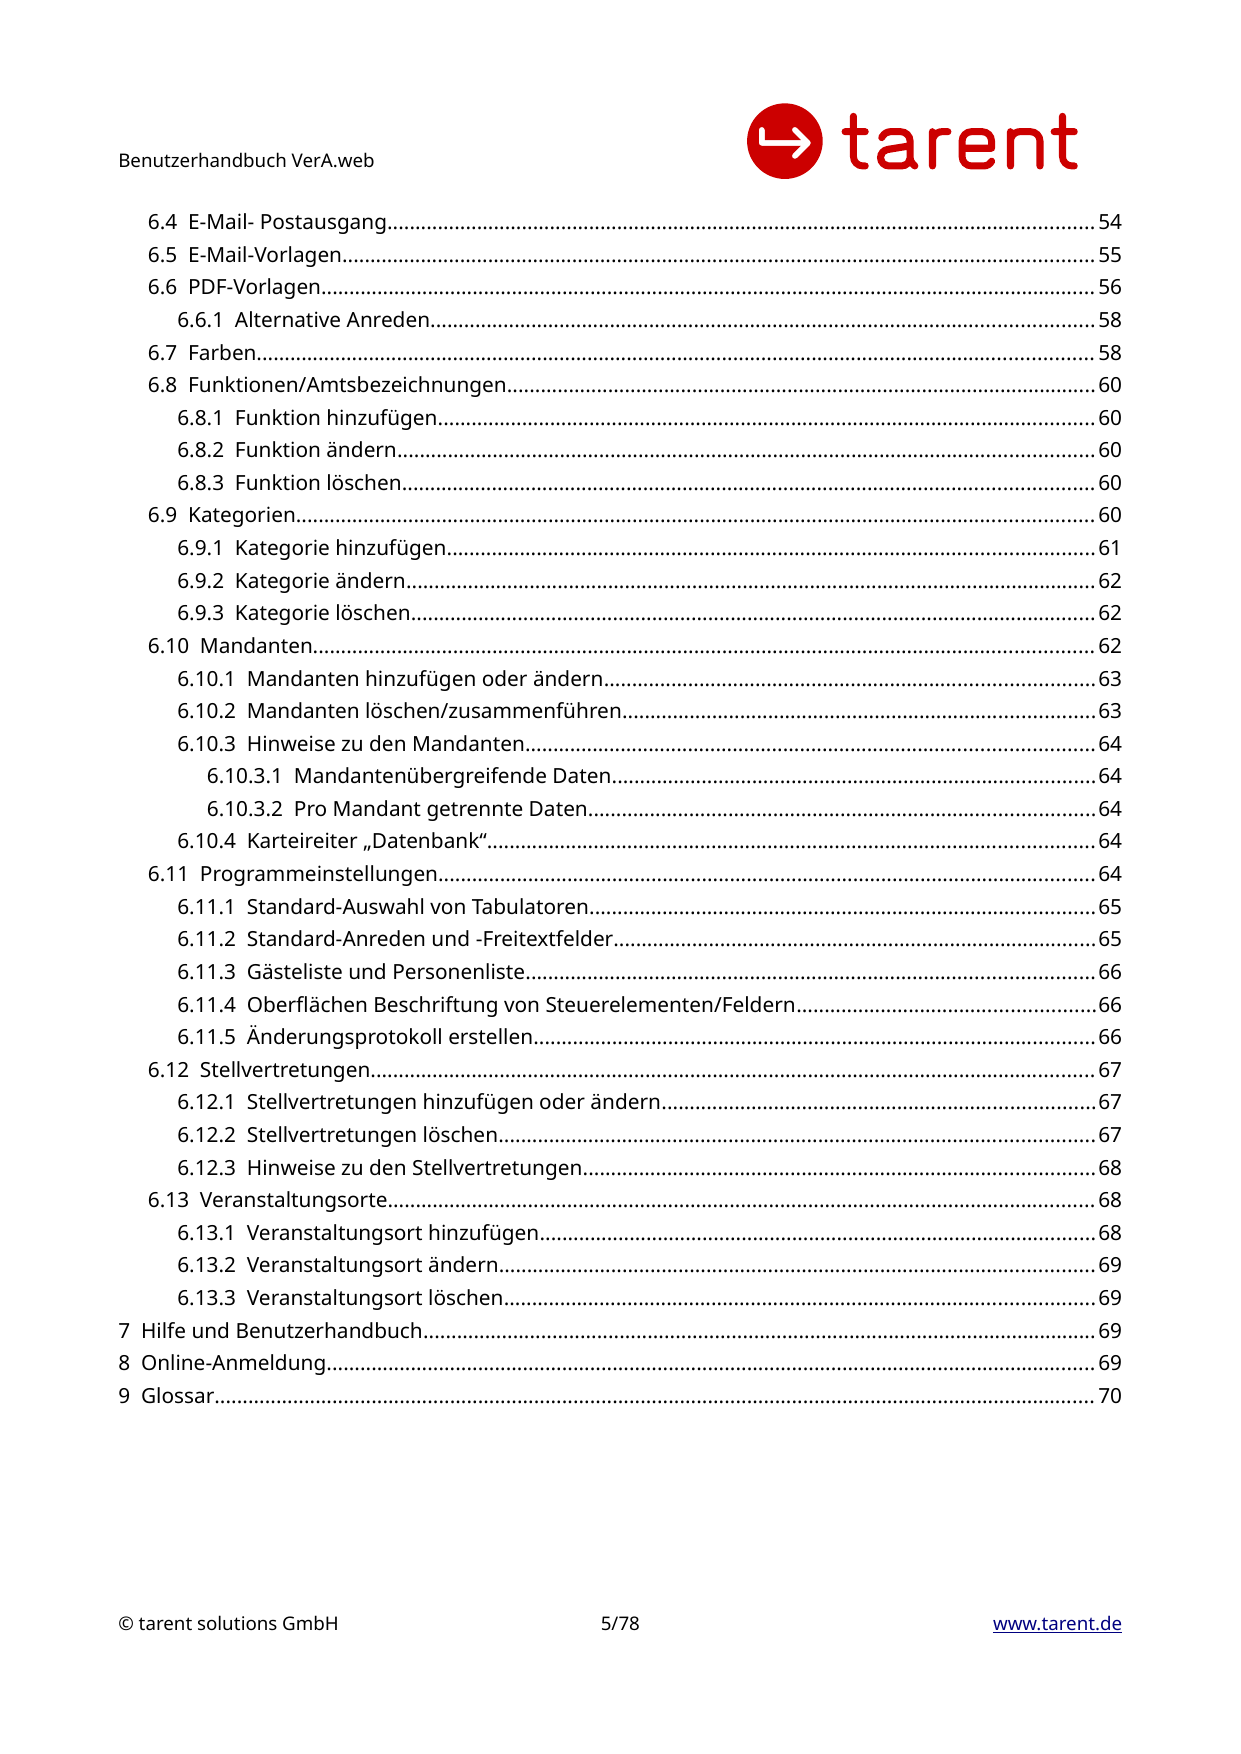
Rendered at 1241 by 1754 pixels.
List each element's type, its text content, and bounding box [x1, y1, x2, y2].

text 6.8.1 Funktion hinzufügen 60 [177, 403, 1122, 431]
text 6.10.2 Mandanten löschen/zusammenführen 63 [177, 696, 1122, 725]
text 6.4 E-Mail- Postausgang 54 [148, 207, 1122, 236]
text 6.8 Funktionen/Amtsbezeichnungen 60 [148, 370, 1122, 399]
text 8 Online-Anmeldung 69 [118, 1348, 1122, 1377]
text 6.5 E-Mail-Vorlagen 55 [148, 240, 1122, 268]
text 6.9.3 Kategorie löschen 62 [177, 598, 1122, 627]
text 9 Glossar 70 [118, 1381, 1122, 1409]
text 6.12.3 Hinweise zu den Stellvertretungen 68 [177, 1153, 1122, 1181]
text 6.10.3 Hinweise zu den Mandanten 64 [177, 729, 1122, 757]
text 6.10.4 Karteireiter „Datenbank“ 64 [177, 827, 1122, 855]
text 6.13.2 Veranstaltungsort ändern 69 [177, 1251, 1122, 1279]
text 6.9.2 Kategorie ändern 62 [177, 566, 1122, 594]
text 6.11.5 Änderungsprotokoll erstellen 66 [177, 1022, 1122, 1051]
text 6.12.2 Stellvertretungen löschen 67 [177, 1120, 1122, 1148]
text 6.11 Programmeinstellungen 64 [148, 859, 1122, 888]
text 6.6 PDF-Vorlagen 56 [148, 272, 1122, 301]
text 6.13.3 Veranstaltungsort löschen 69 [177, 1283, 1122, 1312]
text 6.12.1 Stellvertretungen hinzufügen oder ändern 67 [177, 1087, 1122, 1116]
text 6.11.4 Oberflächen Beschriftung von Steuerelementen/Feldern 66 [177, 990, 1122, 1018]
text 6.10.1 Mandanten hinzufügen oder ändern 63 [177, 664, 1122, 692]
text 6.7 Farben 58 [148, 338, 1122, 366]
text 6.10 Mandanten 62 [148, 631, 1122, 659]
text 6.6.1 Alternative Anreden 58 [177, 305, 1122, 333]
text 6.9 Kategorien 60 [148, 501, 1122, 529]
text 6.13 Veranstaltungsorte 68 [148, 1185, 1122, 1214]
text 6.11.2 Standard-Anreden und ‑Freitextfelder 65 [177, 924, 1122, 953]
text 6.12 Stellvertretungen 67 [148, 1055, 1122, 1083]
text 6.10.3.1 Mandantenübergreifende Daten 64 [207, 761, 1122, 790]
text 6.11.3 Gästeliste und Personenliste 66 [177, 957, 1122, 986]
text 6.11.1 Standard-Auswahl von Tabulatoren 65 [177, 892, 1122, 920]
text 6.13.1 Veranstaltungsort hinzufügen 68 [177, 1218, 1122, 1246]
text 7 Hilfe und Benutzerhandbuch 69 [118, 1316, 1122, 1344]
text 6.10.3.2 Pro Mandant getrennte Daten 64 [207, 794, 1122, 822]
text 6.8.2 Funktion ändern 60 [177, 435, 1122, 464]
text 6.8.3 Funktion löschen 60 [177, 468, 1122, 496]
text 6.9.1 Kategorie hinzufügen 61 [177, 533, 1122, 562]
